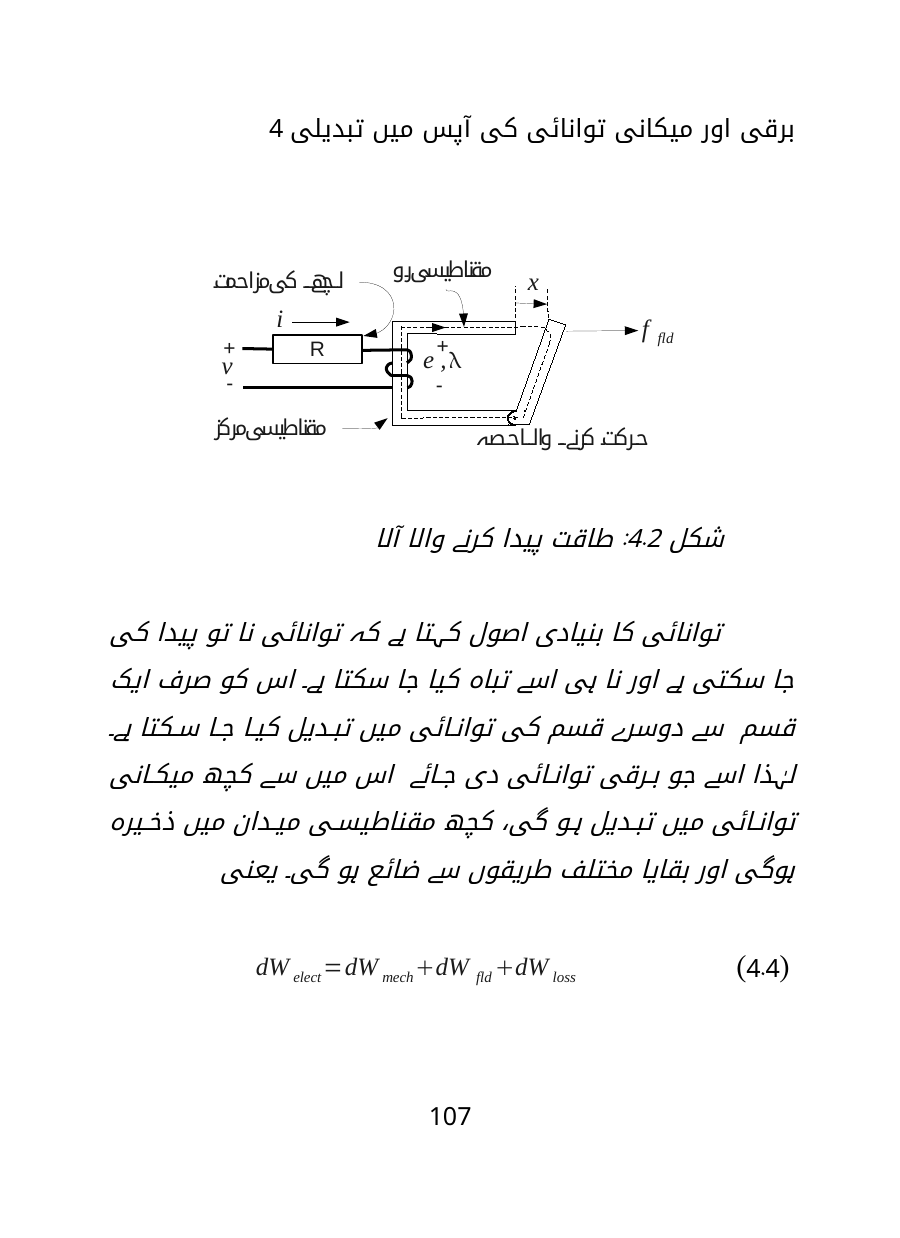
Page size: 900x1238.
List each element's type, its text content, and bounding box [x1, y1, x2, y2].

text توانائی کا بنیادی اصول کہتا ہے کہ توانائی نا تو پیدا کی جا سکتی ہے اور نا ہی اسے تباہ کیا جا سکتا ہے۔ اس کو صرف ایک قسم سے دوسرے قسم کی توانائی میں تبدیل کیا جا سکتا ہے۔ لہٰذا اسے جو برقی توانائی دی جائے اس میں سے کچھ میکانی توانائی میں تبدیل ہو گی، کچھ مقناطیسی میدان میں ذخیرہ ہوگی اور بقایا مختلف طریقوں سے ضائع ہو گی۔ یعنی [105, 609, 795, 893]
table_header (4.4) [718, 940, 795, 1011]
text شکل 4.2: طاقت پیدا کرنے والا آلا [176, 195, 724, 562]
table_header [105, 940, 718, 1011]
